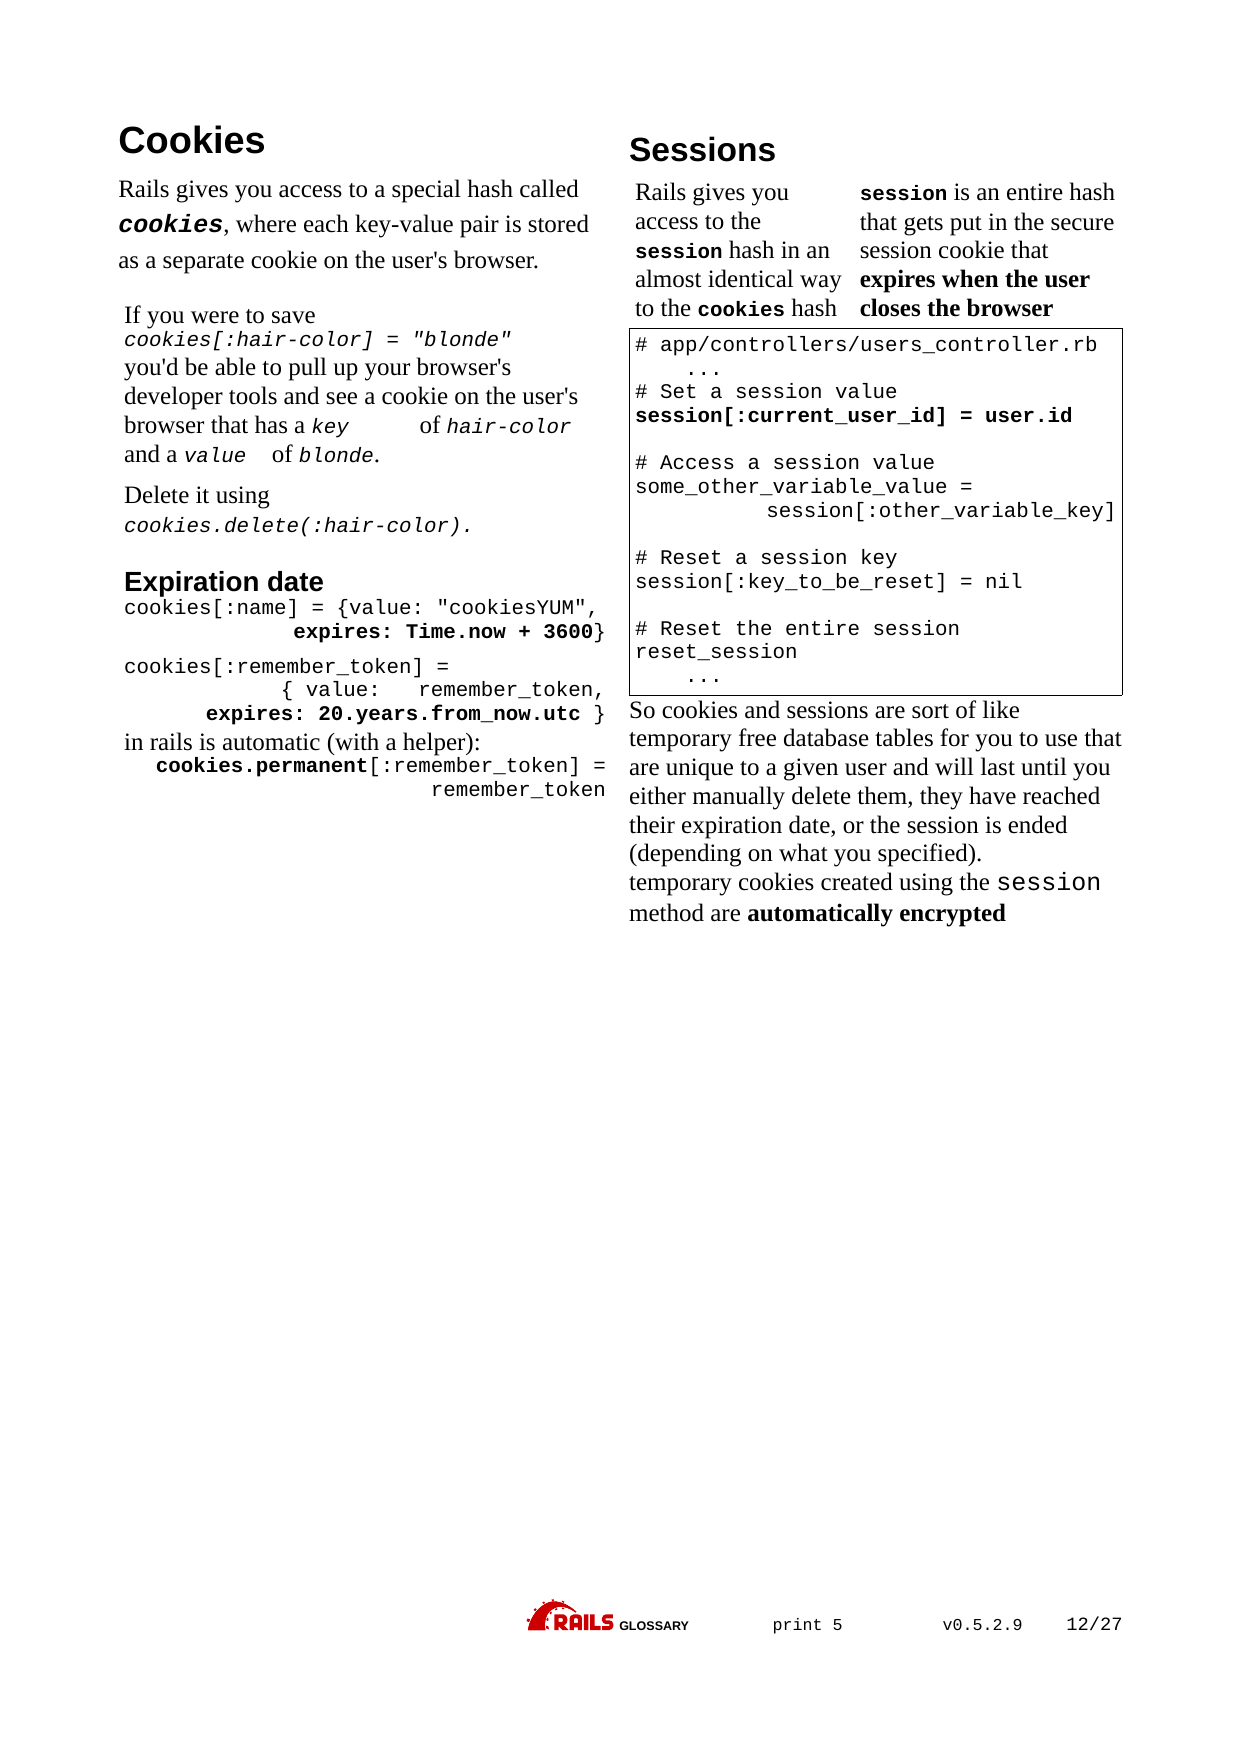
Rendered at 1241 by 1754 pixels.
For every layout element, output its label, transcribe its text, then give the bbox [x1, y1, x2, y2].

subtitle Cookies [118, 118, 611, 162]
table_header If you were to save cookies[:hair-color] = "blonde" you'd be able to pull up your browser's developer tools and see a cookie on the user's browser that has a key of hair-color and a value of blonde. [118, 294, 611, 475]
text So cookies and sessions are sort of like temporary free database tables for you to use that are unique to a given user and will last until you either manually delete them, they have reached their expiration date, or the session is ended (depending on what you specified). [629, 696, 1122, 867]
text Rails gives you access to a special hash called cookies, where each key-value pair is stored as a separate cookie on the user's browser. [118, 174, 611, 274]
table_cell # app/controllers/users_controller.rb ... # Set a session value session[:current_user_id] = user.id # Access a session value some_other_variable_value = session[:other_variable_key] # Reset a session key session[:key_to_be_reset] = nil # Reset the entire session reset_session ... [630, 329, 1122, 694]
subtitle Sessions [629, 130, 1122, 168]
table_cell Delete it using cookies.delete(:hair-color). [118, 475, 611, 545]
table_header session is an entire hash that gets put in the secure session cookie that expires when the user closes the browser [854, 171, 1122, 328]
text temporary cookies created using the session method are automatically encrypted [629, 867, 1122, 927]
table_cell Expiration date cookies[:name] = {value: "cookiesYUM", expires: Time.now + 3600} [118, 545, 611, 650]
table_header Rails gives you access to the session hash in an almost identical way to the cookies hash [629, 171, 854, 328]
table_cell cookies[:remember_token] = { value: remember_token, expires: 20.years.from_now.utc } in rails is automatic (with a helper): cookies.permanent[:remember_token] = remember_token [118, 650, 611, 808]
